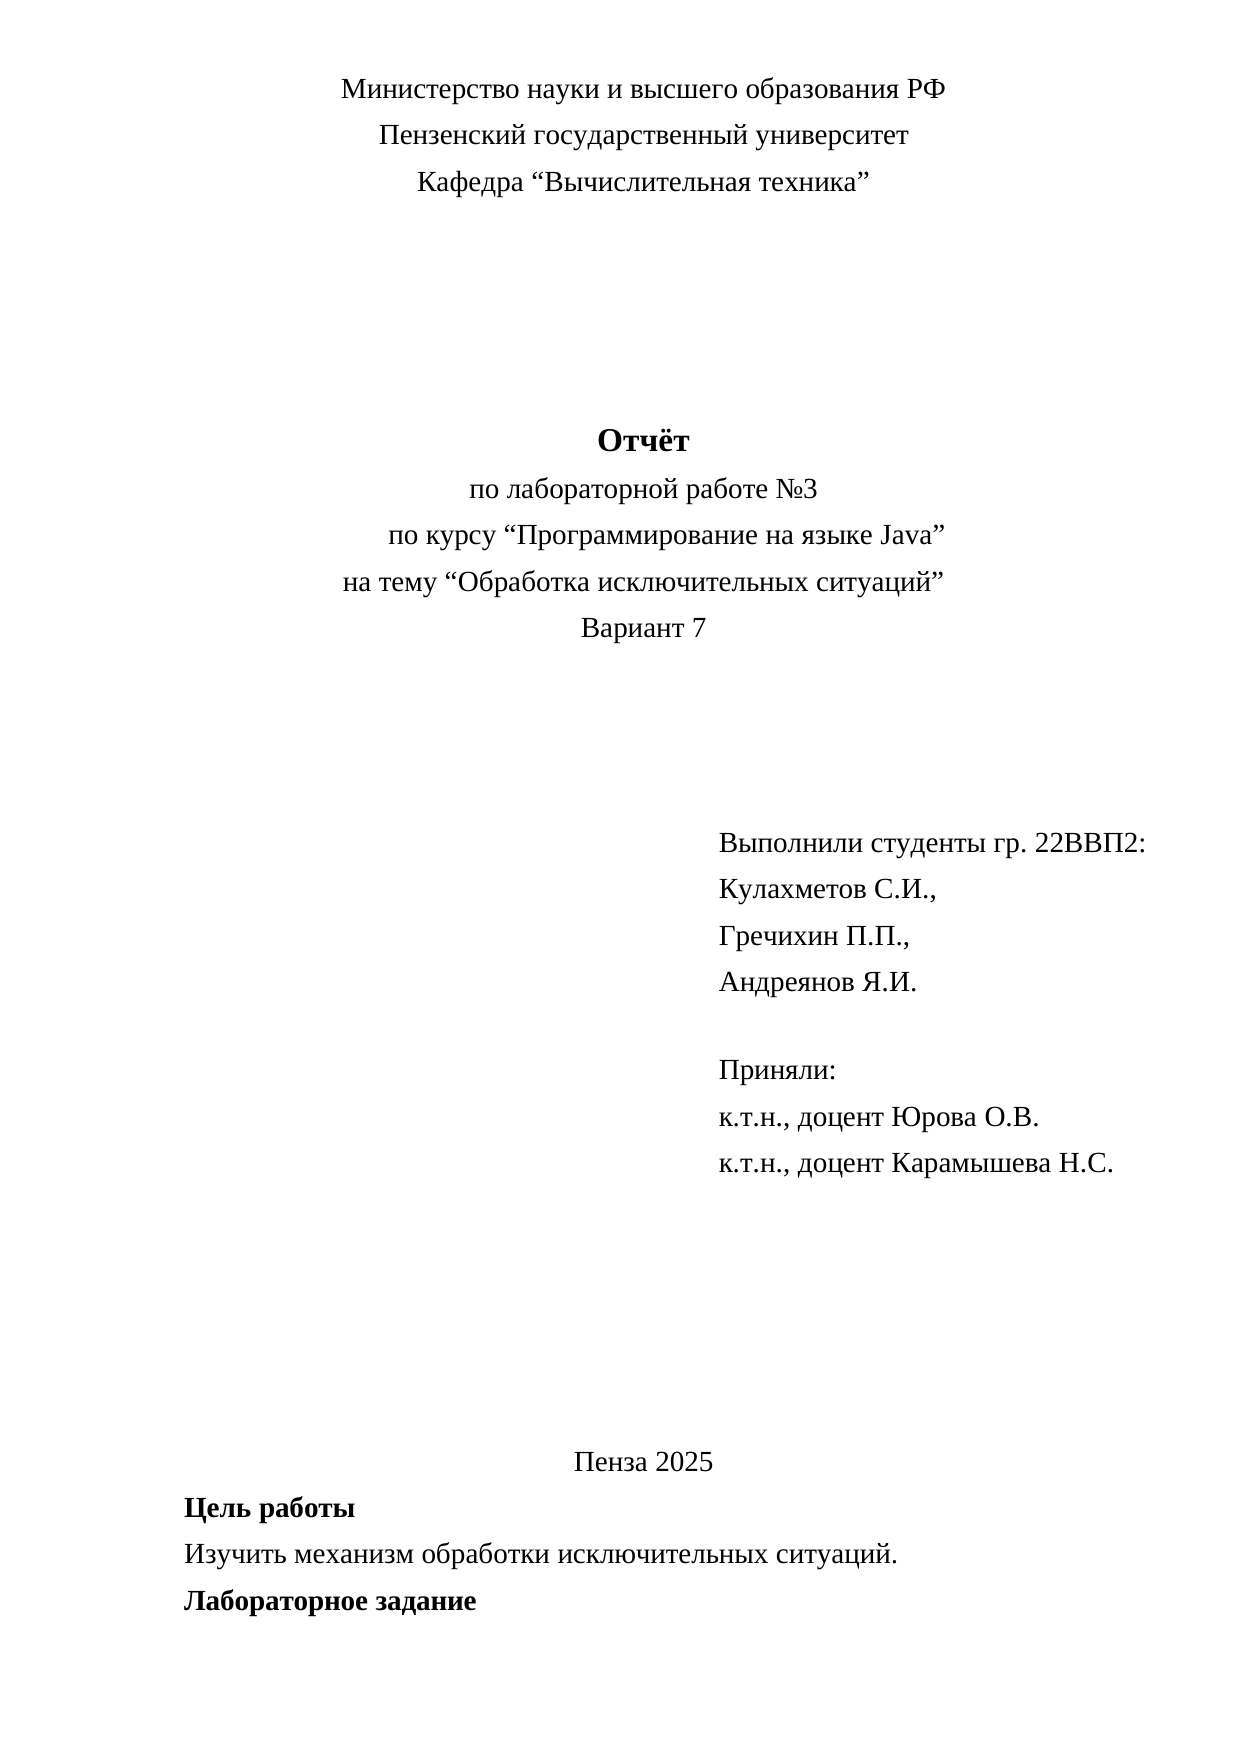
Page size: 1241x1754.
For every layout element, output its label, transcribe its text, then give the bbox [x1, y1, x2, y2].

text Кафедра “Вычислительная техника” [118, 165, 1168, 197]
text к.т.н., доцент Карамышева Н.С. [118, 1147, 1168, 1179]
text по курсу “Программирование на языке Java” [118, 519, 1215, 551]
text Лабораторное задание [118, 1584, 1168, 1617]
text Отчёт [118, 421, 1168, 458]
text Вариант 7 [118, 612, 1168, 644]
text Изучить механизм обработки исключительных ситуаций. [118, 1538, 1168, 1570]
text Андреянов Я.И. [118, 965, 1168, 998]
text Гречихин П.П., [118, 919, 1168, 951]
text Выполнили студенты гр. 22ВВП2: [118, 826, 1168, 858]
text на тему “Обработка исключительных ситуаций” [118, 565, 1168, 598]
text Кулахметов С.И., [118, 872, 1168, 905]
text к.т.н., доцент Юрова О.В. [118, 1100, 1168, 1133]
text по лабораторной работе №3 [118, 472, 1168, 505]
text Пенза 2025 [118, 1445, 1168, 1477]
text Министерство науки и высшего образования РФ [118, 72, 1168, 104]
text Цель работы [118, 1491, 1168, 1524]
text Приняли: [118, 1054, 1168, 1086]
text Пензенский государственный университет [118, 118, 1168, 151]
